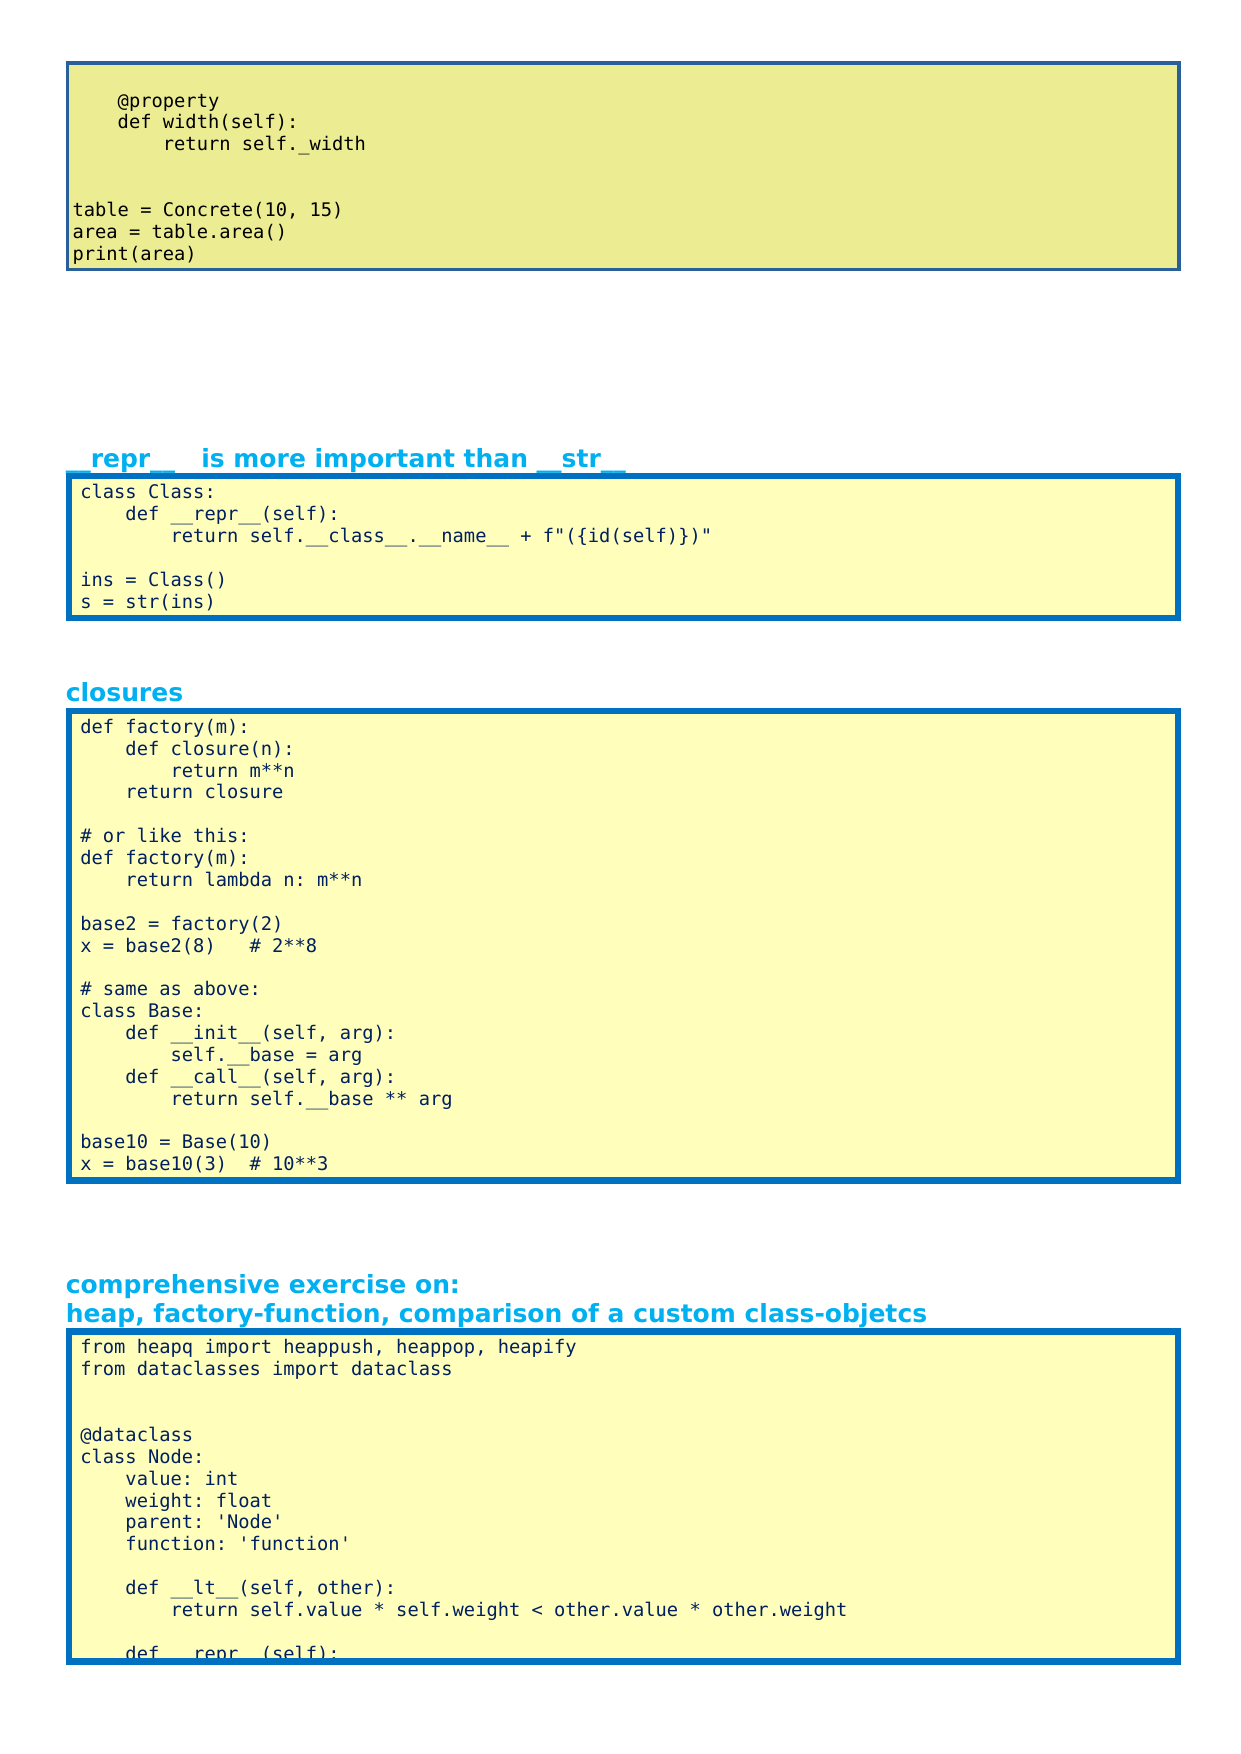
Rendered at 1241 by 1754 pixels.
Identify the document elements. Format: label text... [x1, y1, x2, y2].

text def __repr__(self): [72, 1634, 1175, 1658]
text base2 = factory(2) [72, 904, 1175, 926]
text def factory(m): [72, 714, 1175, 729]
text function: 'function' [72, 1525, 1175, 1547]
text def __repr__(self): [72, 495, 1175, 517]
text x = base2(8) # 2**8 [72, 926, 1175, 948]
text def width(self): [69, 105, 1177, 127]
title closures [66, 678, 1181, 708]
text # same as above: [72, 970, 1175, 992]
title heap, factory-function, comparison of a custom class-objetcs [66, 1299, 1181, 1328]
text return self.__base ** arg [72, 1079, 1175, 1101]
text @dataclass [72, 1416, 1175, 1438]
text ins = Class() [72, 561, 1175, 582]
text from dataclasses import dataclass [72, 1350, 1175, 1372]
text class Base: [72, 992, 1175, 1014]
text print(area) [69, 236, 1177, 268]
text value: int [72, 1459, 1175, 1481]
text class Node: [72, 1438, 1175, 1459]
text x = base10(3) # 10**3 [72, 1145, 1175, 1177]
text def factory(m): [72, 839, 1175, 861]
text return closure [72, 773, 1175, 795]
text @property [69, 83, 1177, 105]
title __repr__ is more important than __str__ [66, 444, 1181, 473]
text # or like this: [72, 817, 1175, 839]
text area = table.area() [69, 214, 1177, 236]
text parent: 'Node' [72, 1503, 1175, 1525]
text return self._width [69, 127, 1177, 148]
text return m**n [72, 751, 1175, 773]
text return self.__class__.__name__ + f"({id(self)})" [72, 517, 1175, 539]
text s = str(ins) [72, 582, 1175, 615]
text def __init__(self, arg): [72, 1014, 1175, 1036]
text class Class: [72, 479, 1175, 495]
text return lambda n: m**n [72, 861, 1175, 883]
text self.__base = arg [72, 1036, 1175, 1058]
text def __call__(self, arg): [72, 1058, 1175, 1079]
text def closure(n): [72, 729, 1175, 751]
text weight: float [72, 1481, 1175, 1503]
text from heapq import heappush, heappop, heapify [72, 1335, 1175, 1350]
text table = Concrete(10, 15) [69, 192, 1177, 214]
title comprehensive exercise on: [66, 1270, 1181, 1299]
text def __lt__(self, other): [72, 1569, 1175, 1591]
text base10 = Base(10) [72, 1123, 1175, 1145]
text return self.value * self.weight < other.value * other.weight [72, 1591, 1175, 1613]
